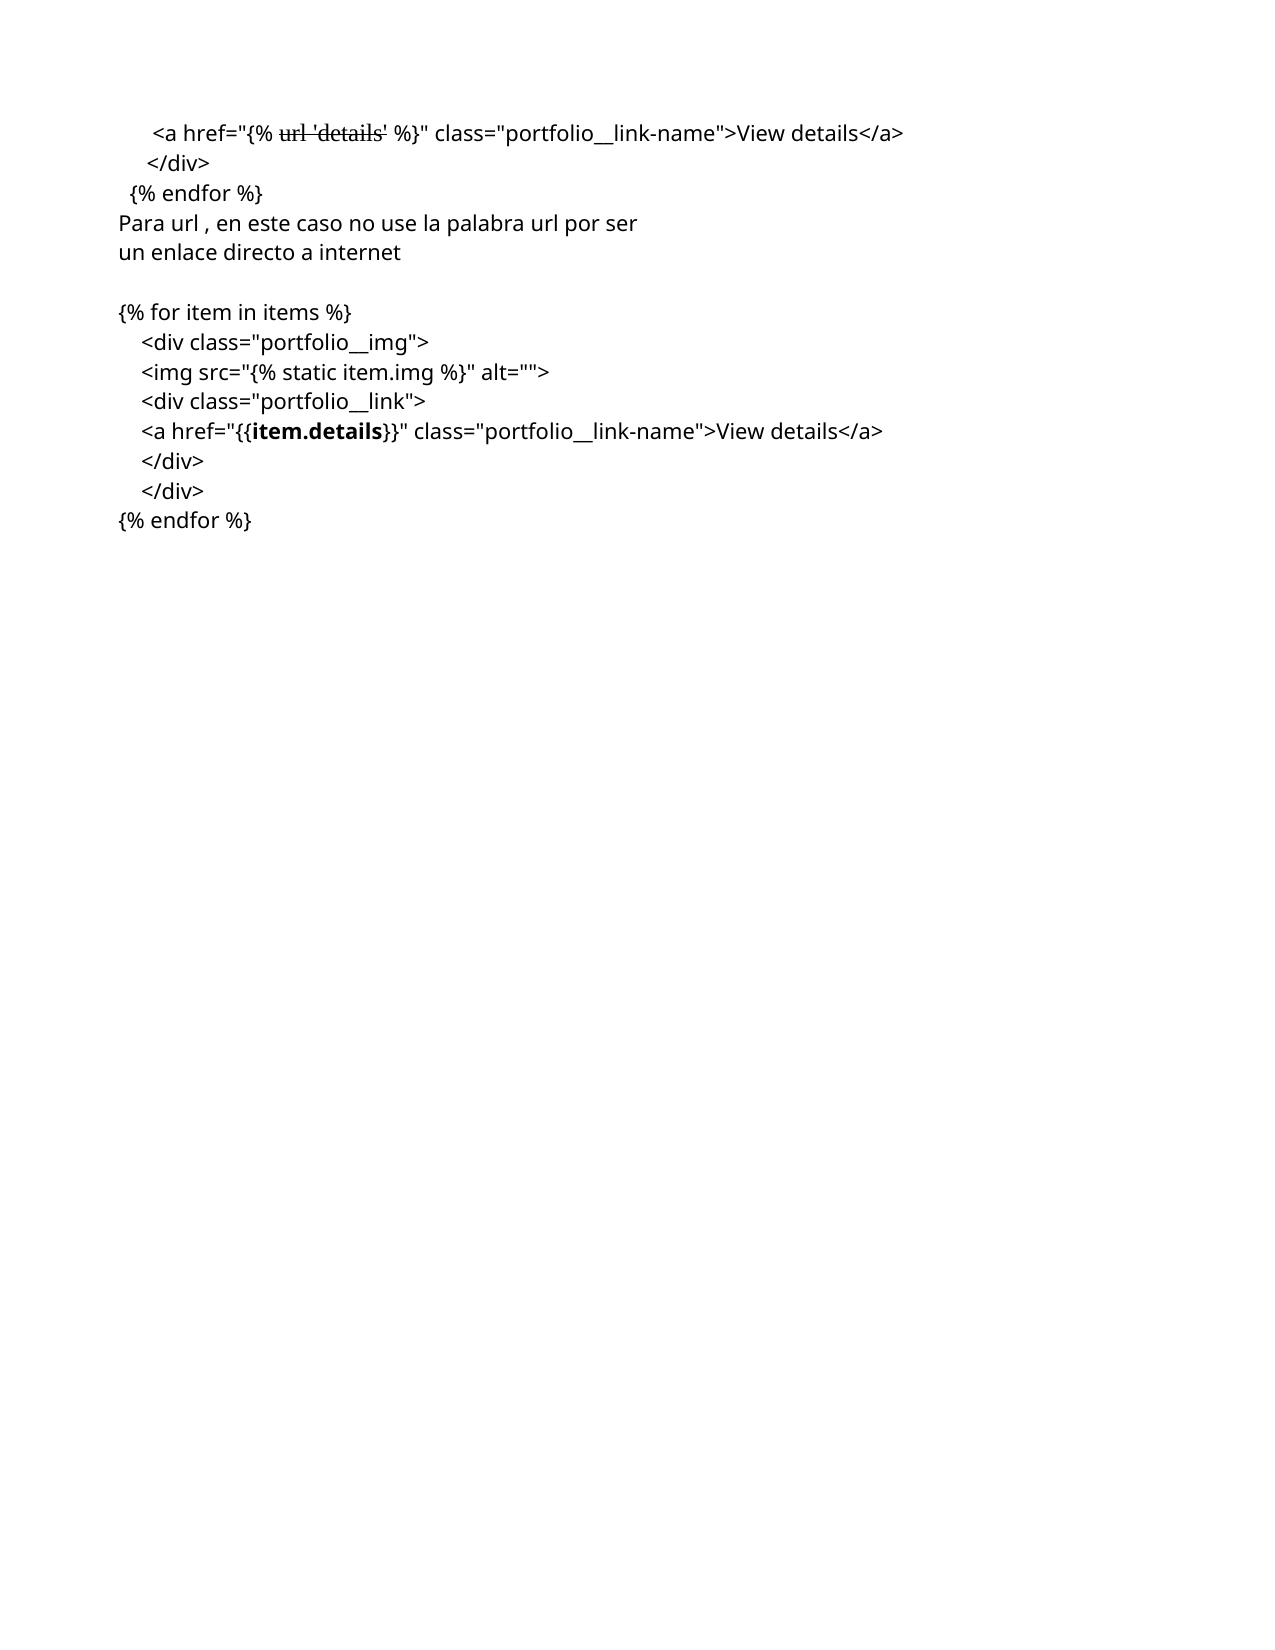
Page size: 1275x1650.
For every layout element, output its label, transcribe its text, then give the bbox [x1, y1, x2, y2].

text un enlace directo a internet [118, 237, 1157, 267]
text </div> [118, 476, 1157, 505]
text Para url , en este caso no use la palabra url por ser [118, 207, 1157, 237]
text <img src="{% static item.img %}" alt=""> [118, 356, 1157, 386]
text </div> [118, 148, 1157, 178]
text <a href="{% url 'details' %}" class="portfolio__link-name">View details</a> [118, 118, 1157, 148]
text </div> [118, 446, 1157, 476]
text {% for item in items %} [118, 297, 1157, 327]
text <div class="portfolio__link"> [118, 386, 1157, 416]
text <div class="portfolio__img"> [118, 327, 1157, 356]
text {% endfor %} [118, 178, 1157, 207]
text <a href="{{item.details}}" class="portfolio__link-name">View details</a> [118, 416, 1157, 446]
text {% endfor %} [118, 505, 1157, 535]
